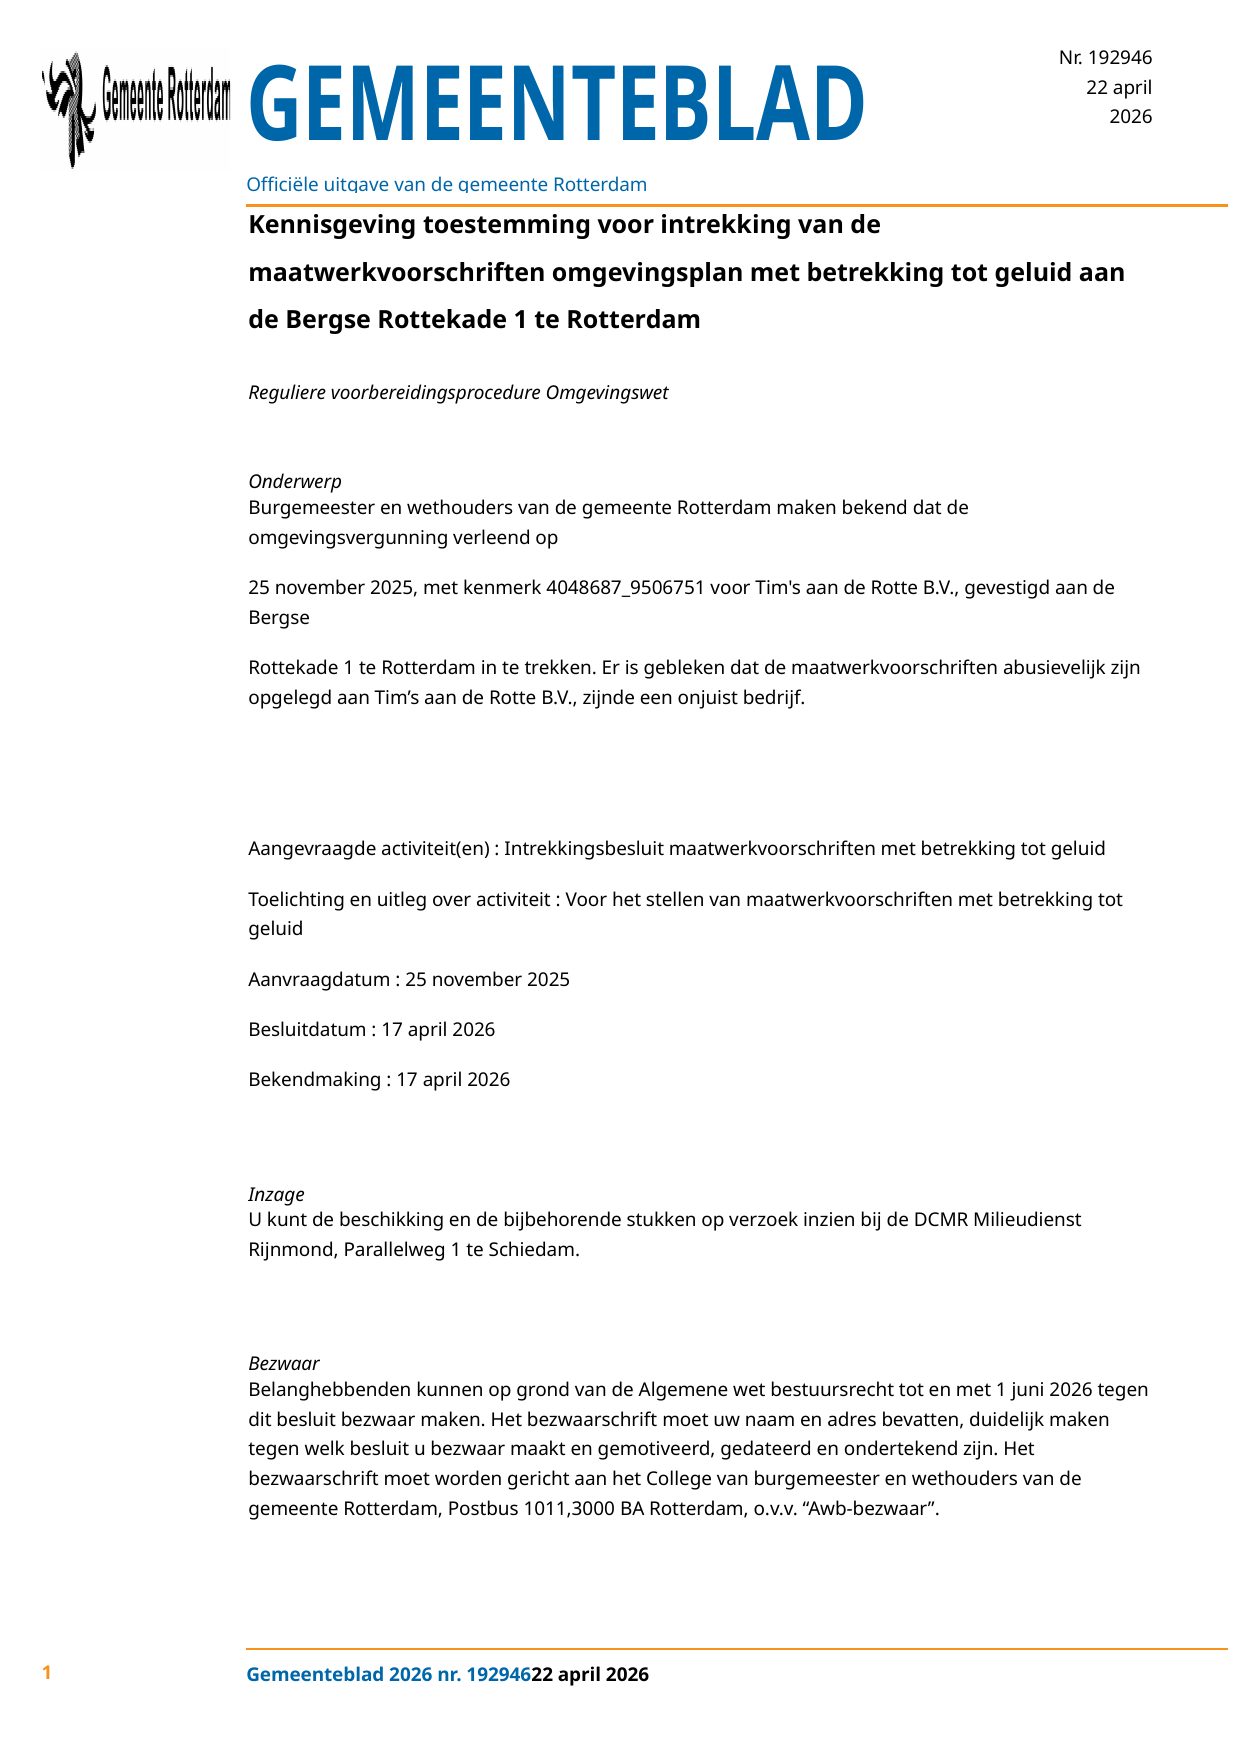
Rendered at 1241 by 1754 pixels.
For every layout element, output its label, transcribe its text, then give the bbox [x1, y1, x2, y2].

text U kunt de beschikking en de bijbehorende stukken op verzoek inzien bij de DCMR Milieudienst Rijnmond, Parallelweg 1 te Schiedam. [248, 1207, 1152, 1262]
text Kennisgeving toestemming voor intrekking van de maatwerkvoorschriften omgevingsplan met betrekking tot geluid aan de Bergse Rottekade 1 te Rotterdam [248, 207, 1152, 336]
text Bekendmaking : 17 april 2026 [248, 1067, 1152, 1092]
text Reguliere voorbereidingsprocedure Omgevingswet [248, 379, 1152, 405]
text 25 november 2025, met kenmerk 4048687_9506751 voor Tim's aan de Rotte B.V., gevestigd aan de Bergse [248, 574, 1152, 630]
text Aanvraagdatum : 25 november 2025 [248, 966, 1152, 991]
text Rottekade 1 te Rotterdam in te trekken. Er is gebleken dat de maatwerkvoorschriften abusievelijk zijn opgelegd aan Tim’s aan de Rotte B.V., zijnde een onjuist bedrijf. [248, 654, 1152, 710]
text Belanghebbenden kunnen op grond van de Algemene wet bestuursrecht tot en met 1 juni 2026 tegen dit besluit bezwaar maken. Het bezwaarschrift moet uw naam en adres bevatten, duidelijk maken tegen welk besluit u bezwaar maakt en gemotiveerd, gedateerd en ondertekend zijn. Het bezwaarschrift moet worden gericht aan het College van burgemeester en wethouders van de gemeente Rotterdam, Postbus 1011,3000 BA Rotterdam, o.v.v. “Awb-bezwaar”. [248, 1376, 1152, 1520]
text Besluitdatum : 17 april 2026 [248, 1016, 1152, 1042]
text Burgemeester en wethouders van de gemeente Rotterdam maken bekend dat de omgevingsvergunning verleend op [248, 494, 1152, 550]
text Onderwerp [248, 469, 1152, 494]
picture [41, 47, 231, 172]
text Inzage [248, 1181, 1152, 1207]
text Aangevraagde activiteit(en) : Intrekkingsbesluit maatwerkvoorschriften met betrekking tot geluid [248, 835, 1152, 861]
text Bezwaar [248, 1351, 1152, 1376]
text Toelichting en uitleg over activiteit : Voor het stellen van maatwerkvoorschriften met betrekking tot geluid [248, 886, 1152, 941]
